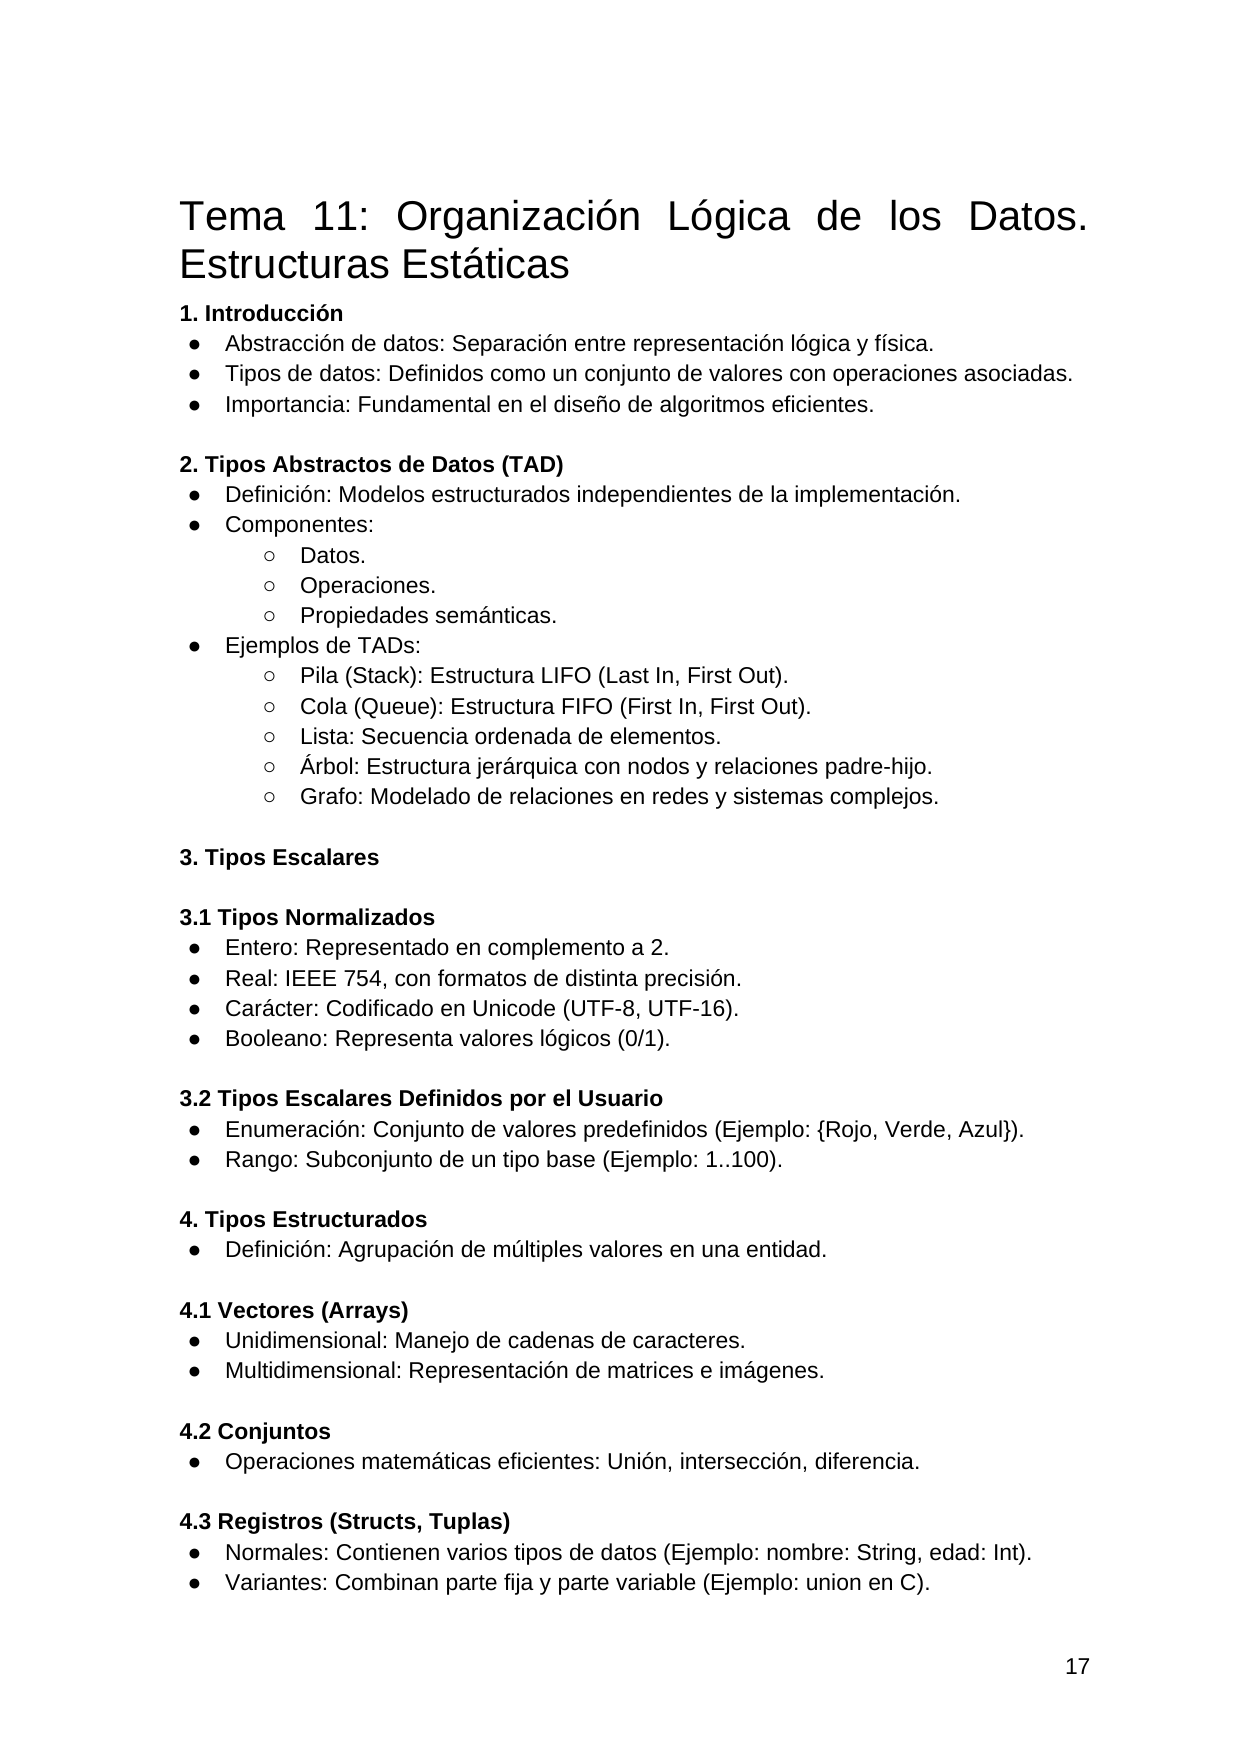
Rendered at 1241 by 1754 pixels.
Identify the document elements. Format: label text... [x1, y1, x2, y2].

list Entero: Representado en complemento a 2. [187, 934, 1090, 961]
list Pila (Stack): Estructura LIFO (Last In, First Out). [262, 662, 1090, 689]
list Enumeración: Conjunto de valores predefinidos (Ejemplo: {Rojo, Verde, Azul}). [187, 1116, 1090, 1142]
list Ejemplos de TADs: [187, 632, 1090, 659]
list Lista: Secuencia ordenada de elementos. [262, 723, 1090, 749]
list Componentes: [187, 511, 1090, 538]
list Booleano: Representa valores lógicos (0/1). [187, 1025, 1090, 1051]
text 3.1 Tipos Normalizados [179, 904, 1090, 931]
list Multidimensional: Representación de matrices e imágenes. [187, 1357, 1090, 1384]
text 4. Tipos Estructurados [179, 1206, 1090, 1233]
text 4.3 Registros (Structs, Tuplas) [179, 1508, 1090, 1535]
list Variantes: Combinan parte fija y parte variable (Ejemplo: union en C). [187, 1569, 1090, 1595]
list Normales: Contienen varios tipos de datos (Ejemplo: nombre: String, edad: Int). [187, 1538, 1090, 1565]
text 1. Introducción [179, 300, 1090, 326]
list Importancia: Fundamental en el diseño de algoritmos eficientes. [187, 391, 1090, 417]
text 4.2 Conjuntos [179, 1418, 1090, 1444]
list Cola (Queue): Estructura FIFO (First In, First Out). [262, 693, 1090, 719]
list Real: IEEE 754, con formatos de distinta precisión. [187, 964, 1090, 991]
list Tipos de datos: Definidos como un conjunto de valores con operaciones asociadas. [187, 360, 1090, 387]
text 3. Tipos Escalares [179, 844, 1090, 870]
list Árbol: Estructura jerárquica con nodos y relaciones padre-hijo. [262, 753, 1090, 779]
text 4.1 Vectores (Arrays) [179, 1297, 1090, 1323]
list Operaciones matemáticas eficientes: Unión, intersección, diferencia. [187, 1448, 1090, 1474]
list Propiedades semánticas. [262, 602, 1090, 628]
list Grafo: Modelado de relaciones en redes y sistemas complejos. [262, 783, 1090, 810]
list Definición: Agrupación de múltiples valores en una entidad. [187, 1236, 1090, 1263]
list Operaciones. [262, 572, 1090, 598]
list Datos. [262, 542, 1090, 568]
list Definición: Modelos estructurados independientes de la implementación. [187, 481, 1090, 508]
list Rango: Subconjunto de un tipo base (Ejemplo: 1..100). [187, 1146, 1090, 1172]
subtitle Tema 11: Organización Lógica de los Datos. Estructuras Estáticas [179, 192, 1090, 287]
list Unidimensional: Manejo de cadenas de caracteres. [187, 1327, 1090, 1353]
text 3.2 Tipos Escalares Definidos por el Usuario [179, 1085, 1090, 1112]
list Abstracción de datos: Separación entre representación lógica y física. [187, 330, 1090, 357]
text 2. Tipos Abstractos de Datos (TAD) [179, 451, 1090, 477]
list Carácter: Codificado en Unicode (UTF-8, UTF-16). [187, 995, 1090, 1021]
